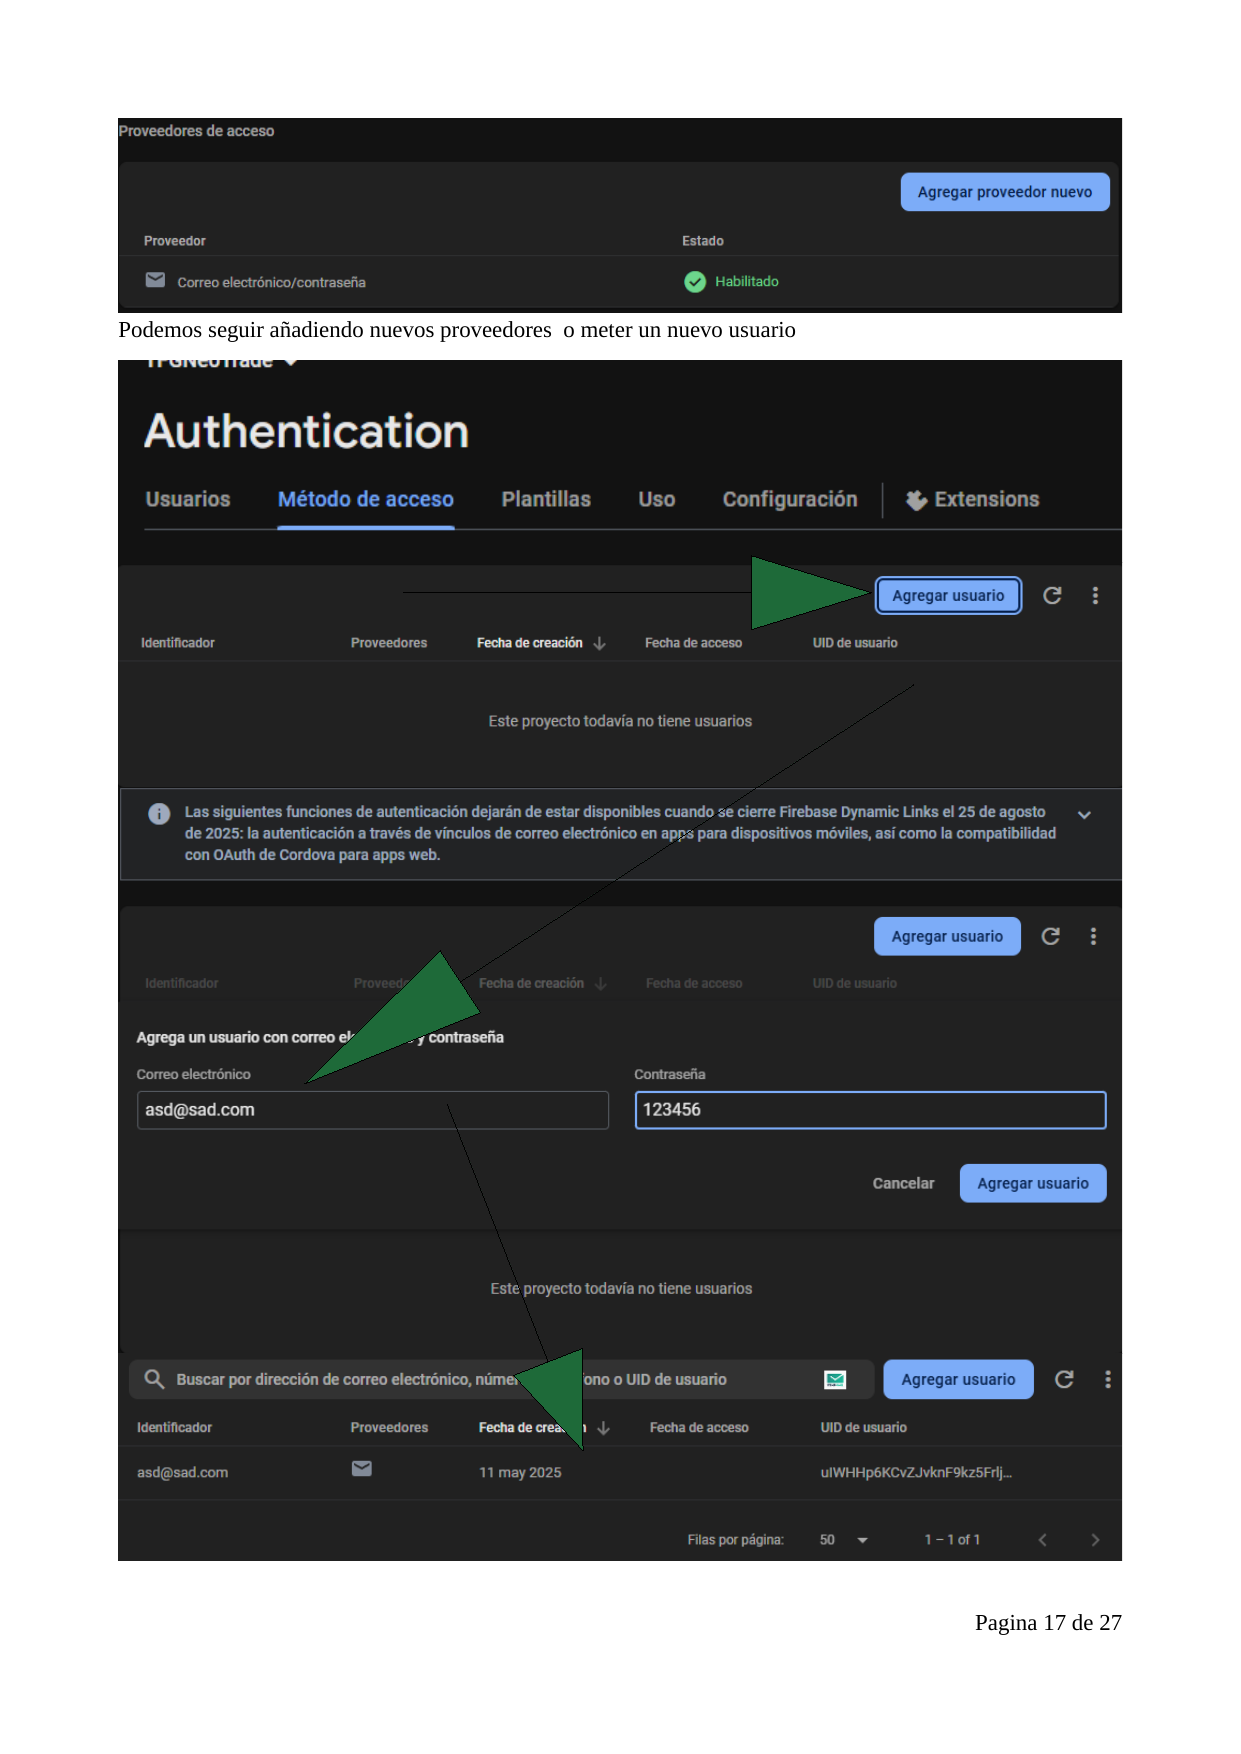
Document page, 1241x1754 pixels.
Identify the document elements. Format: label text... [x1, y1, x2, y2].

picture [118, 118, 1123, 313]
picture [118, 360, 1123, 1561]
text Podemos seguir añadiendo nuevos proveedores o meter un nuevo usuario [118, 313, 1122, 342]
